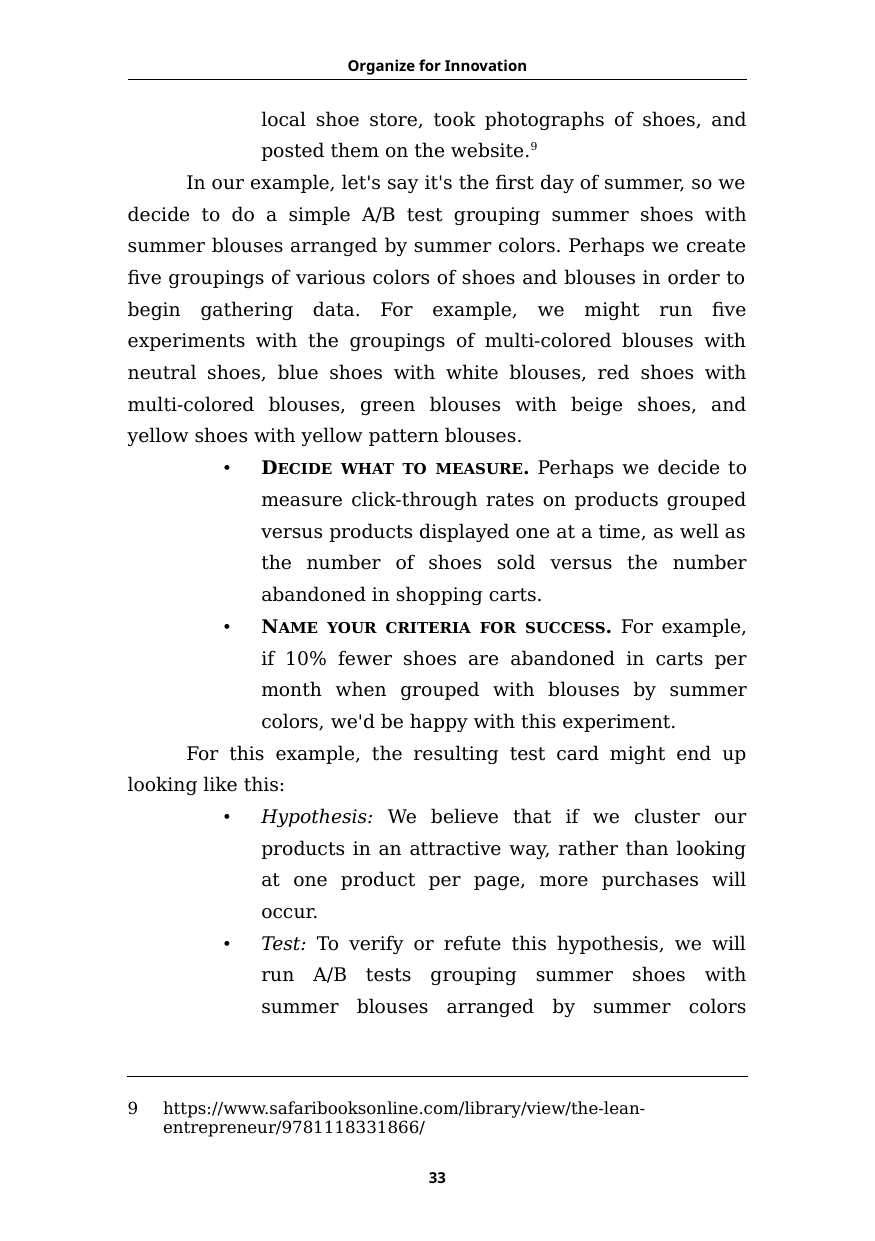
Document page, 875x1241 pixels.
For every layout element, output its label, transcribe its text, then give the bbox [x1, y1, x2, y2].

list Test: To verify or refute this hypothesis, we will run A/B tests grouping summer shoes with summer blouses arranged by summer colors [223, 932, 747, 1018]
list Hypothesis: We believe that if we cluster our products in an attractive way, rather than looking at one product per page, more purchases will occur. [223, 806, 747, 923]
list Name your criteria for success. For example, if 10% fewer shoes are abandoned in carts per month when grouped with blouses by summer colors, we'd be happy with this experiment. [223, 616, 747, 733]
text For this example, the resulting test card might end up looking like this: [127, 742, 747, 796]
list https://www.safaribooksonline.com/library/view/the-lean-entrepreneur/9781118331866/ [127, 1099, 747, 1138]
text In our example, let's say it's the first day of summer, so we decide to do a simple A/B test grouping summer shoes with summer blouses arranged by summer colors. Perhaps we create five groupings of various colors of shoes and blouses in order to begin gathering data. For example, we might run five experiments with the groupings of multi-colored blouses with neutral shoes, blue shoes with white blouses, red shoes with multi-colored blouses, green blouses with beige shoes, and yellow shoes with yellow pattern blouses. [127, 172, 747, 447]
list Decide what to measure. Perhaps we decide to measure click-through rates on products grouped versus products displayed one at a time, as well as the number of shoes sold versus the number abandoned in shopping carts. [223, 457, 747, 606]
list local shoe store, took photographs of shoes, and posted them on the website. [223, 109, 747, 162]
